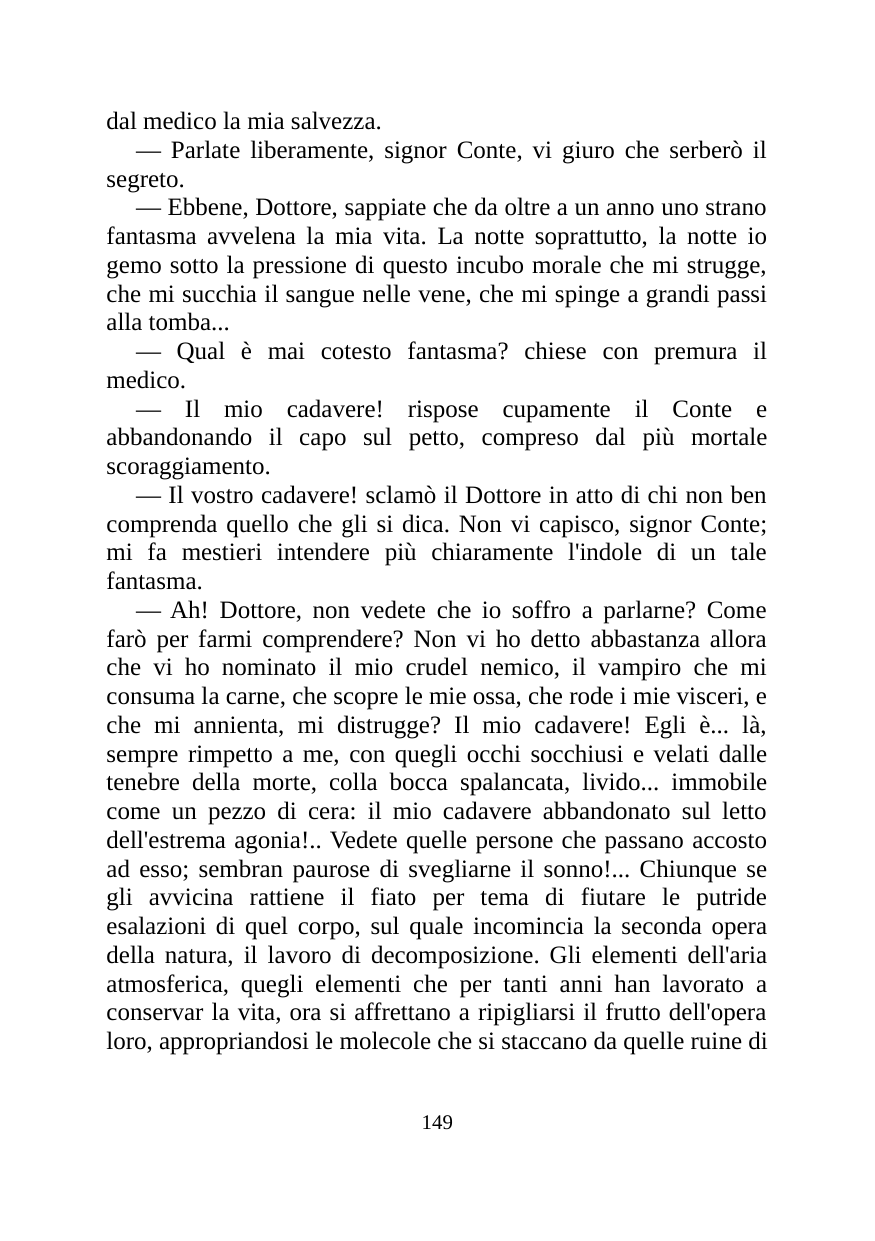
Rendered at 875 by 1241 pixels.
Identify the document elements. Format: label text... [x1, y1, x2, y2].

text — Ebbene, Dottore, sappiate che da oltre a un anno uno strano fantasma avvelena la mia vita. La notte soprattutto, la notte io gemo sotto la pressione di questo incubo morale che mi strugge, che mi succhia il sangue nelle vene, che mi spinge a grandi passi alla tomba... [106, 192, 768, 336]
text — Parlate liberamente, signor Conte, vi giuro che serberò il segreto. [106, 135, 768, 192]
text — Qual è mai cotesto fantasma? chiese con premura il medico. [106, 336, 768, 394]
text — Il mio cadavere! rispose cupamente il Conte e abbandonando il capo sul petto, compreso dal più mortale scoraggiamento. [106, 394, 768, 480]
text — Ah! Dottore, non vedete che io soffro a parlarne? Come farò per farmi comprendere? Non vi ho detto abbastanza allora che vi ho nominato il mio crudel nemico, il vampiro che mi consuma la carne, che scopre le mie ossa, che rode i mie visceri, e che mi annienta, mi distrugge? Il mio cadavere! Egli è... là, sempre rimpetto a me, con quegli occhi socchiusi e velati dalle tenebre della morte, colla bocca spalancata, livido... immobile come un pezzo di cera: il mio cadavere abbandonato sul letto dell'estrema agonia!.. Vedete quelle persone che passano accosto ad esso; sembran paurose di svegliarne il sonno!... Chiunque se gli avvicina rattiene il fiato per tema di fiutare le putride esalazioni di quel corpo, sul quale incomincia la seconda opera della natura, il lavoro di decomposizione. Gli elementi dell'aria atmosferica, quegli elementi che per tanti anni han lavorato a conservar la vita, ora si affrettano a ripigliarsi il frutto dell'opera loro, appropriandosi le molecole che si staccano da quelle ruine di [106, 595, 768, 1055]
text — Il vostro cadavere! sclamò il Dottore in atto di chi non ben comprenda quello che gli si dica. Non vi capisco, signor Conte; mi fa mestieri intendere più chiaramente l'indole di un tale fantasma. [106, 480, 768, 595]
text dal medico la mia salvezza. [106, 106, 768, 135]
